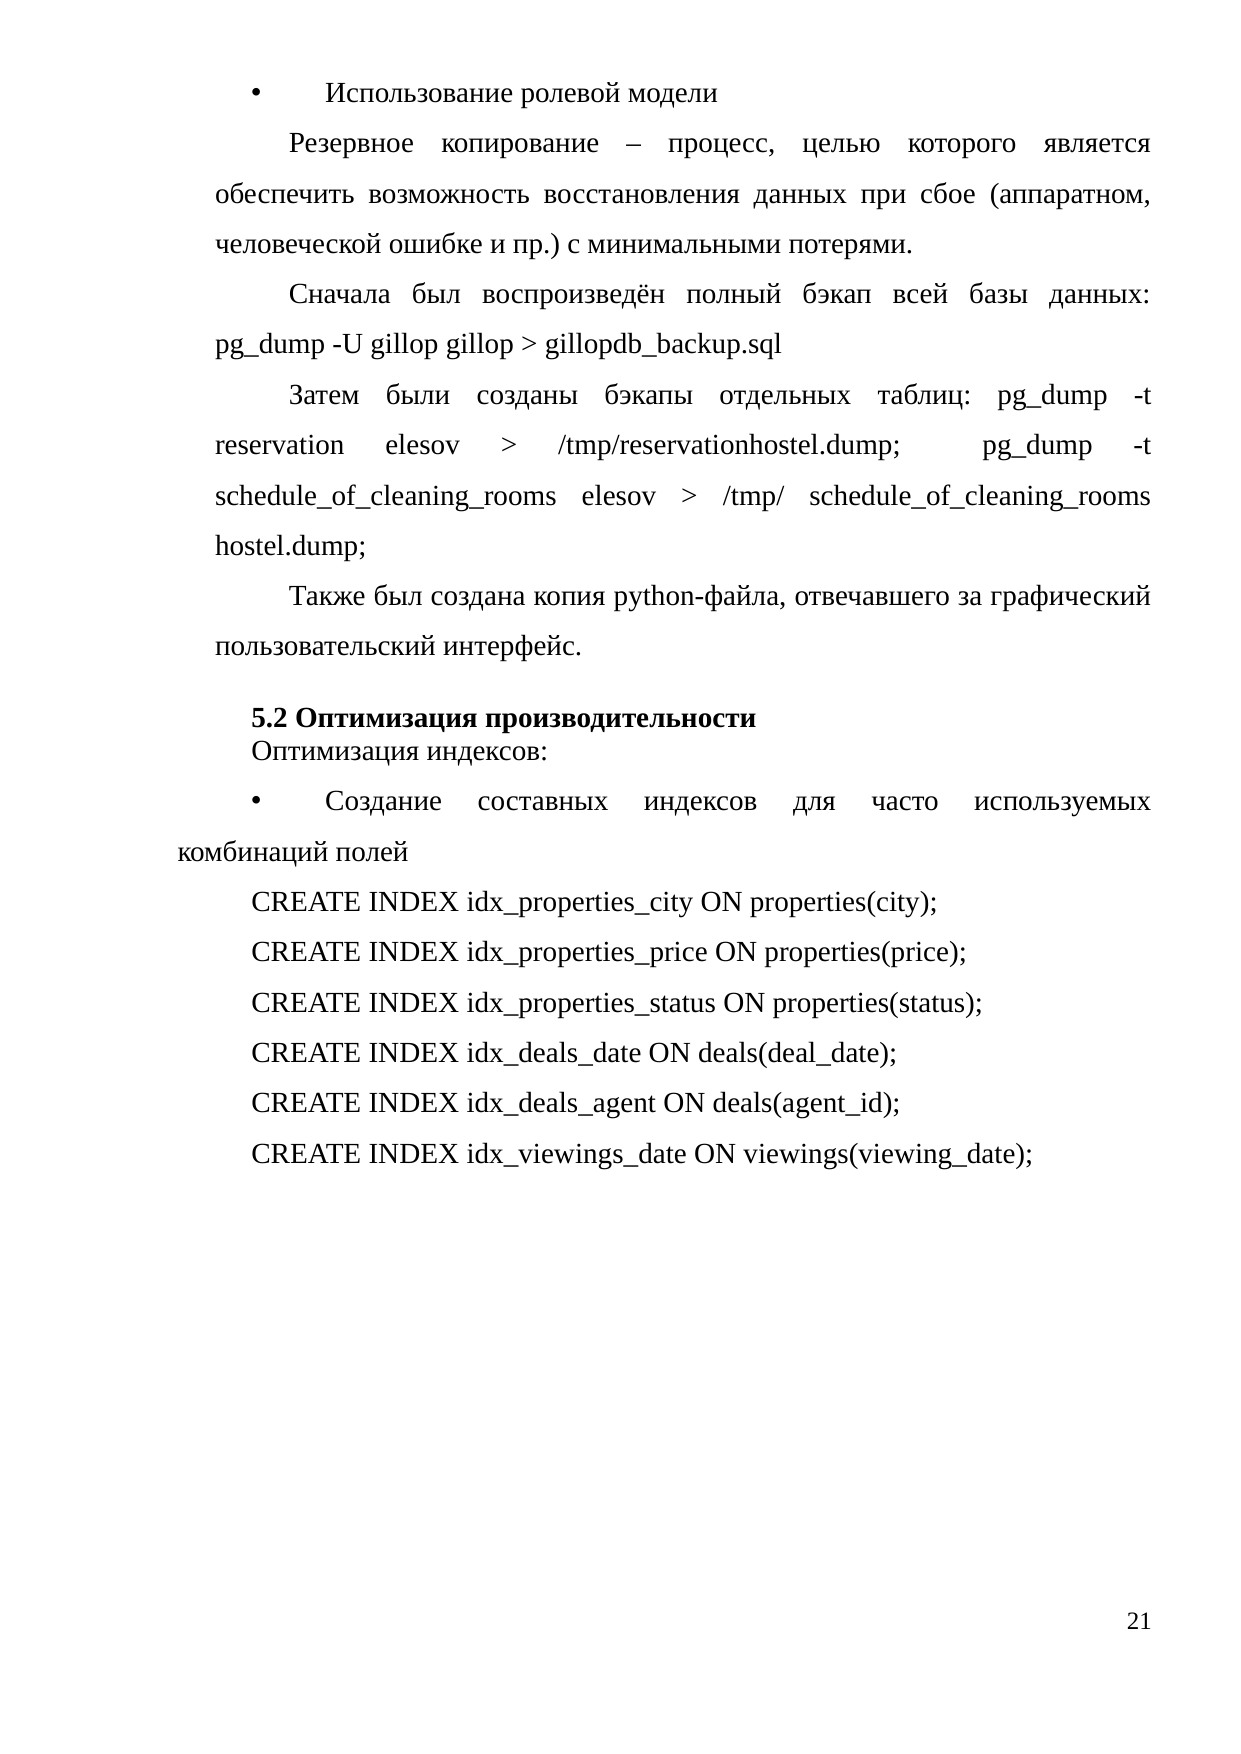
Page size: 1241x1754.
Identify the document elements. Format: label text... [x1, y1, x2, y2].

text CREATE INDEX idx_deals_date ON deals(deal_date); [177, 1035, 1152, 1069]
text CREATE INDEX idx_viewings_date ON viewings(viewing_date); [177, 1136, 1152, 1169]
text Затем были созданы бэкапы отдельных таблиц: pg_dump -t reservation elesov > /tmp/reservationhostel.dump; pg_dump -t schedule_of_cleaning_rooms elesov > /tmp/ schedule_of_cleaning_rooms hostel.dump; [215, 377, 1152, 561]
list Создание составных индексов для часто используемых комбинаций полей [177, 783, 1152, 867]
text Сначала был воспроизведён полный бэкап всей базы данных: pg_dump -U gillop gillop > gillopdb_backup.sql [215, 276, 1152, 360]
subtitle 5.2 Оптимизация производительности [177, 700, 1152, 733]
text Резервное копирование – процесс, целью которого является обеспечить возможность восстановления данных при сбое (аппаратном, человеческой ошибке и пр.) с минимальными потерями. [215, 125, 1152, 259]
text Также был создана копия python-файла, отвечавшего за графический пользовательский интерфейс. [215, 578, 1152, 662]
list Использование ролевой модели [177, 75, 1152, 109]
text CREATE INDEX idx_properties_status ON properties(status); [177, 985, 1152, 1018]
text CREATE INDEX idx_properties_price ON properties(price); [177, 934, 1152, 968]
text CREATE INDEX idx_properties_city ON properties(city); [177, 884, 1152, 918]
text CREATE INDEX idx_deals_agent ON deals(agent_id); [177, 1086, 1152, 1119]
text Оптимизация индексов: [177, 733, 1152, 767]
